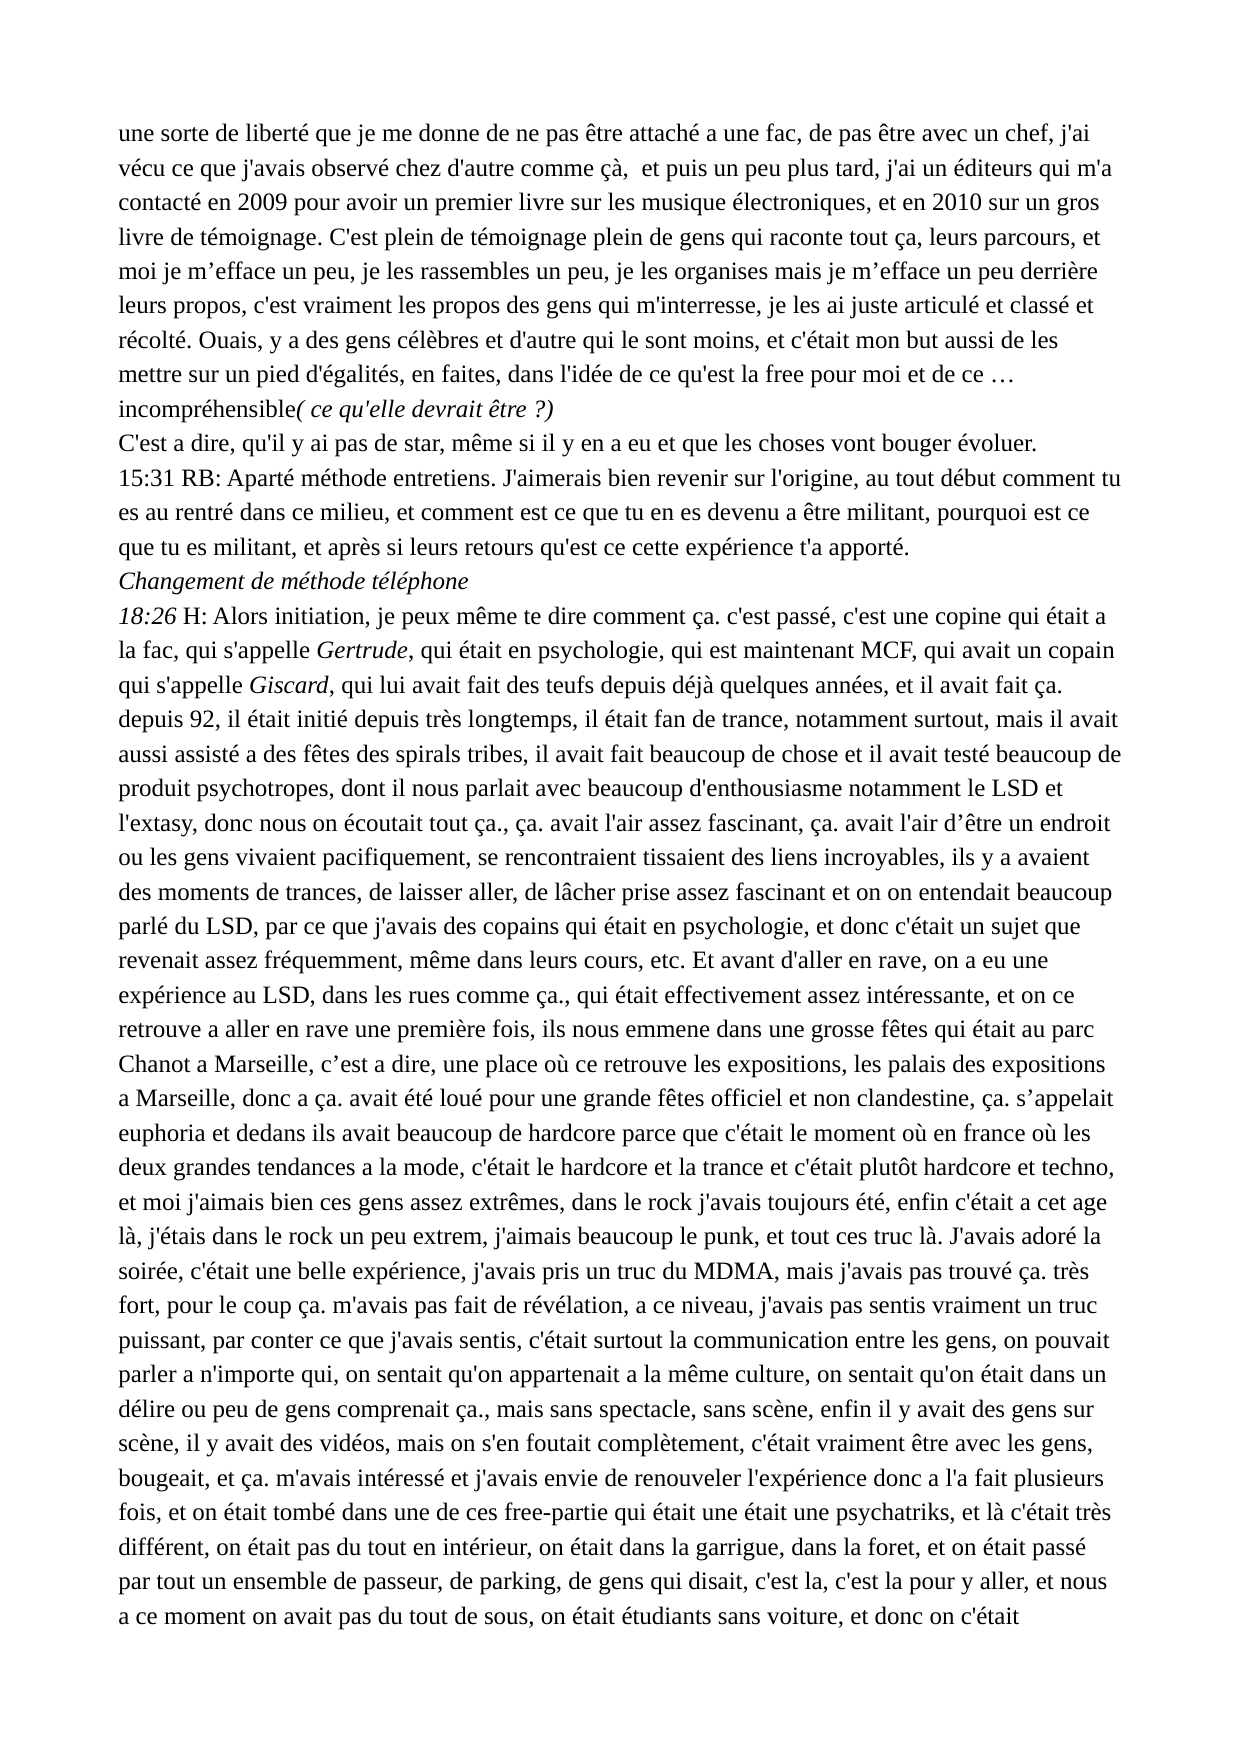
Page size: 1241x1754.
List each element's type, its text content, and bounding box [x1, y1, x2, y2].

text une sorte de liberté que je me donne de ne pas être attaché a une fac, de pas être avec un chef, j'ai vécu ce que j'avais observé chez d'autre comme çà, et puis un peu plus tard, j'ai un éditeurs qui m'a contacté en 2009 pour avoir un premier livre sur les musique électroniques, et en 2010 sur un gros livre de témoignage. C'est plein de témoignage plein de gens qui raconte tout ça, leurs parcours, et moi je m’efface un peu, je les rassembles un peu, je les organises mais je m’efface un peu derrière leurs propos, c'est vraiment les propos des gens qui m'interresse, je les ai juste articulé et classé et récolté. Ouais, y a des gens célèbres et d'autre qui le sont moins, et c'était mon but aussi de les mettre sur un pied d'égalités, en faites, dans l'idée de ce qu'est la free pour moi et de ce …incompréhensible( ce qu'elle devrait être ?) C'est a dire, qu'il y ai pas de star, même si il y en a eu et que les choses vont bouger évoluer. 15:31 RB: Aparté méthode entretiens. J'aimerais bien revenir sur l'origine, au tout début comment tu es au rentré dans ce milieu, et comment est ce que tu en es devenu a être militant, pourquoi est ce que tu es militant, et après si leurs retours qu'est ce cette expérience t'a apporté. Changement de méthode téléphone 18:26 H: Alors initiation, je peux même te dire comment ça. c'est passé, c'est une copine qui était a la fac, qui s'appelle Gertrude, qui était en psychologie, qui est maintenant MCF, qui avait un copain qui s'appelle Giscard, qui lui avait fait des teufs depuis déjà quelques années, et il avait fait ça. depuis 92, il était initié depuis très longtemps, il était fan de trance, notamment surtout, mais il avait aussi assisté a des fêtes des spirals tribes, il avait fait beaucoup de chose et il avait testé beaucoup de produit psychotropes, dont il nous parlait avec beaucoup d'enthousiasme notamment le LSD et l'extasy, donc nous on écoutait tout ça., ça. avait l'air assez fascinant, ça. avait l'air d’être un endroit ou les gens vivaient pacifiquement, se rencontraient tissaient des liens incroyables, ils y a avaient des moments de trances, de laisser aller, de lâcher prise assez fascinant et on on entendait beaucoup parlé du LSD, par ce que j'avais des copains qui était en psychologie, et donc c'était un sujet que revenait assez fréquemment, même dans leurs cours, etc. Et avant d'aller en rave, on a eu une expérience au LSD, dans les rues comme ça., qui était effectivement assez intéressante, et on ce retrouve a aller en rave une première fois, ils nous emmene dans une grosse fêtes qui était au parc Chanot a Marseille, c’est a dire, une place où ce retrouve les expositions, les palais des expositions a Marseille, donc a ça. avait été loué pour une grande fêtes officiel et non clandestine, ça. s’appelait euphoria et dedans ils avait beaucoup de hardcore parce que c'était le moment où en france où les deux grandes tendances a la mode, c'était le hardcore et la trance et c'était plutôt hardcore et techno, et moi j'aimais bien ces gens assez extrêmes, dans le rock j'avais toujours été, enfin c'était a cet age là, j'étais dans le rock un peu extrem, j'aimais beaucoup le punk, et tout ces truc là. J'avais adoré la soirée, c'était une belle expérience, j'avais pris un truc du MDMA, mais j'avais pas trouvé ça. très fort, pour le coup ça. m'avais pas fait de révélation, a ce niveau, j'avais pas sentis vraiment un truc puissant, par conter ce que j'avais sentis, c'était surtout la communication entre les gens, on pouvait parler a n'importe qui, on sentait qu'on appartenait a la même culture, on sentait qu'on était dans un délire ou peu de gens comprenait ça., mais sans spectacle, sans scène, enfin il y avait des gens sur scène, il y avait des vidéos, mais on s'en foutait complètement, c'était vraiment être avec les gens, bougeait, et ça. m'avais intéressé et j'avais envie de renouveler l'expérience donc a l'a fait plusieurs fois, et on était tombé dans une de ces free-partie qui était une était une psychatriks, et là c'était très différent, on était pas du tout en intérieur, on était dans la garrigue, dans la foret, et on était passé par tout un ensemble de passeur, de parking, de gens qui disait, c'est la, c'est la pour y aller, et nous a ce moment on avait pas du tout de sous, on était étudiants sans voiture, et donc on c'était [118, 118, 1122, 1629]
